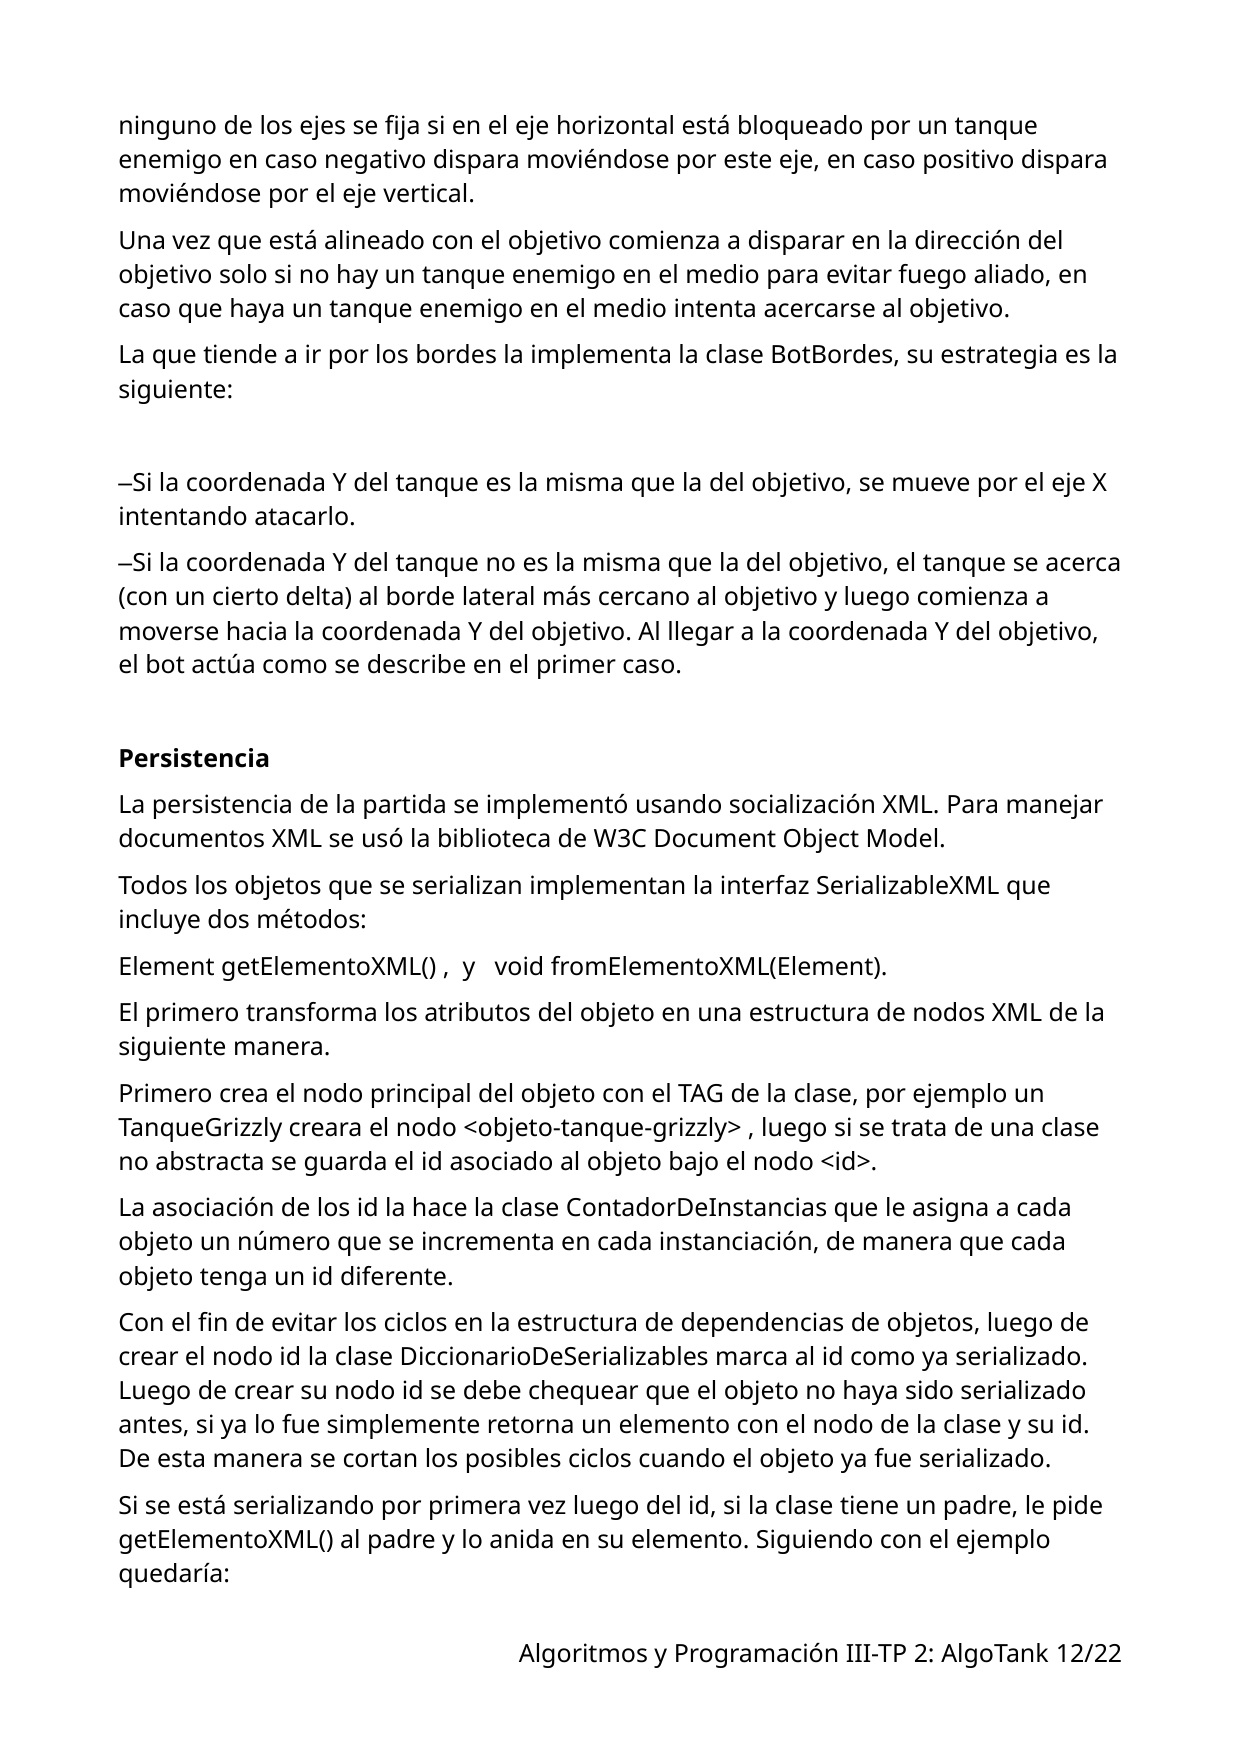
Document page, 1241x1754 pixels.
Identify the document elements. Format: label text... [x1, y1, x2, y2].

text La que tiende a ir por los bordes la implementa la clase BotBordes, su estrategia es la siguiente: [118, 337, 1122, 405]
text ninguno de los ejes se fija si en el eje horizontal está bloqueado por un tanque enemigo en caso negativo dispara moviéndose por este eje, en caso positivo dispara moviéndose por el eje vertical. [118, 108, 1122, 210]
text El primero transforma los atributos del objeto en una estructura de nodos XML de la siguiente manera. [118, 995, 1122, 1063]
text La persistencia de la partida se implementó usando socialización XML. Para manejar documentos XML se usó la biblioteca de W3C Document Object Model. [118, 787, 1122, 855]
text Si se está serializando por primera vez luego del id, si la clase tiene un padre, le pide getElementoXML() al padre y lo anida en su elemento. Siguiendo con el ejemplo quedaría: [118, 1487, 1122, 1590]
text Persistencia [118, 740, 1122, 774]
text Primero crea el nodo principal del objeto con el TAG de la clase, por ejemplo un TanqueGrizzly creara el nodo <objeto-tanque-grizzly> , luego si se trata de una clase no abstracta se guarda el id asociado al objeto bajo el nodo <id>. [118, 1075, 1122, 1177]
text La asociación de los id la hace la clase ContadorDeInstancias que le asigna a cada objeto un número que se incrementa en cada instanciación, de manera que cada objeto tenga un id diferente. [118, 1190, 1122, 1292]
text Todos los objetos que se serializan implementan la interfaz SerializableXML que incluye dos métodos: [118, 867, 1122, 936]
list Si la coordenada Y del tanque no es la misma que la del objetivo, el tanque se acerca (con un cierto delta) al borde lateral más cercano al objetivo y luego comienza a moverse hacia la coordenada Y del objetivo. Al llegar a la coordenada Y del objetivo, el bot actúa como se describe en el primer caso. [118, 545, 1122, 681]
list Si la coordenada Y del tanque es la misma que la del objetivo, se mueve por el eje X intentando atacarlo. [118, 464, 1122, 532]
text Con el fin de evitar los ciclos en la estructura de dependencias de objetos, luego de crear el nodo id la clase DiccionarioDeSerializables marca al id como ya serializado. Luego de crear su nodo id se debe chequear que el objeto no haya sido serializado antes, si ya lo fue simplemente retorna un elemento con el nodo de la clase y su id. De esta manera se cortan los posibles ciclos cuando el objeto ya fue serializado. [118, 1305, 1122, 1475]
text Una vez que está alineado con el objetivo comienza a disparar en la dirección del objetivo solo si no hay un tanque enemigo en el medio para evitar fuego aliado, en caso que haya un tanque enemigo en el medio intenta acercarse al objetivo. [118, 222, 1122, 325]
text Element getElementoXML() , y void fromElementoXML(Element). [118, 948, 1122, 982]
